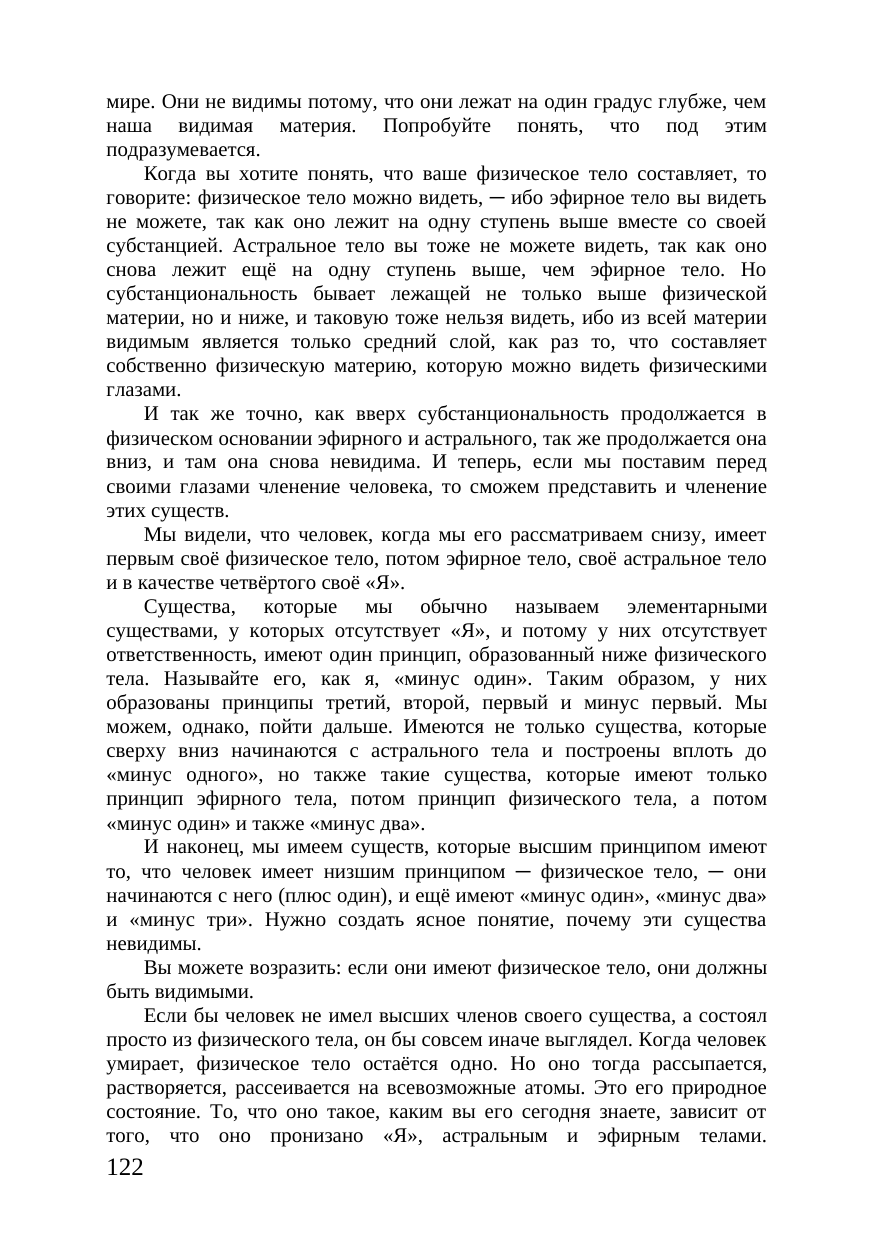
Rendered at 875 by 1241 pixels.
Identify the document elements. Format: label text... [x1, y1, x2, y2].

text Мы видели, что человек, когда мы его рассматриваем снизу, имеет первым своё физическое тело, потом эфирное тело, своё астральное тело и в качестве четвёртого своё «Я». [106, 522, 768, 594]
text Когда вы хотите понять, что ваше физическое тело составляет, то говорите: физическое тело можно видеть, ─ ибо эфирное тело вы видеть не можете, так как оно лежит на одну ступень выше вместе со своей субстанцией. Астральное тело вы тоже не можете видеть, так как оно снова лежит ещё на одну ступень выше, чем эфирное тело. Но субстанциональность бывает лежащей не только выше физической материи, но и ниже, и таковую тоже нельзя видеть, ибо из всей материи видимым является только средний слой, как раз то, что составляет собственно физическую материю, которую можно видеть физическими глазами. [106, 161, 768, 401]
text Вы можете возразить: если они имеют физическое тело, они должны быть видимыми. [106, 955, 768, 1003]
text И наконец, мы имеем существ, которые высшим принципом имеют то, что человек имеет низшим принципом ─ физическое тело, ─ они начинаются с него (плюс один), и ещё имеют «минус один», «минус два» и «минус три». Нужно создать ясное понятие, почему эти существа невидимы. [106, 834, 768, 955]
text Существа, которые мы обычно называем элементарными существами, у которых отсутствует «Я», и потому у них отсутствует ответственность, имеют один принцип, образованный ниже физического тела. Называйте его, как я, «минус один». Таким образом, у них образованы принципы третий, второй, первый и минус первый. Мы можем, однако, пойти дальше. Имеются не только существа, которые сверху вниз начинаются с астрального тела и построены вплоть до «минус одного», но также такие существа, которые имеют только принцип эфирного тела, потом принцип физического тела, а потом «минус один» и также «минус два». [106, 594, 768, 834]
text Если бы человек не имел высших членов своего существа, а состоял просто из физического тела, он бы совсем иначе выглядел. Когда человек умирает, физическое тело остаётся одно. Но оно тогда рассыпается, растворяется, рассеивается на всевозможные атомы. Это его природное состояние. То, что оно такое, каким вы его сегодня знаете, зависит от того, что оно пронизано «Я», астральным и эфирным телами. [106, 1003, 768, 1147]
text мире. Они не видимы потому, что они лежат на один градус глубже, чем наша видимая материя. Попробуйте понять, что под этим подразумевается. [106, 88, 768, 161]
text И так же точно, как вверх субстанциональность продолжается в физическом основании эфирного и астрального, так же продолжается она вниз, и там она снова невидима. И теперь, если мы поставим перед своими глазами членение человека, то сможем представить и членение этих существ. [106, 401, 768, 522]
